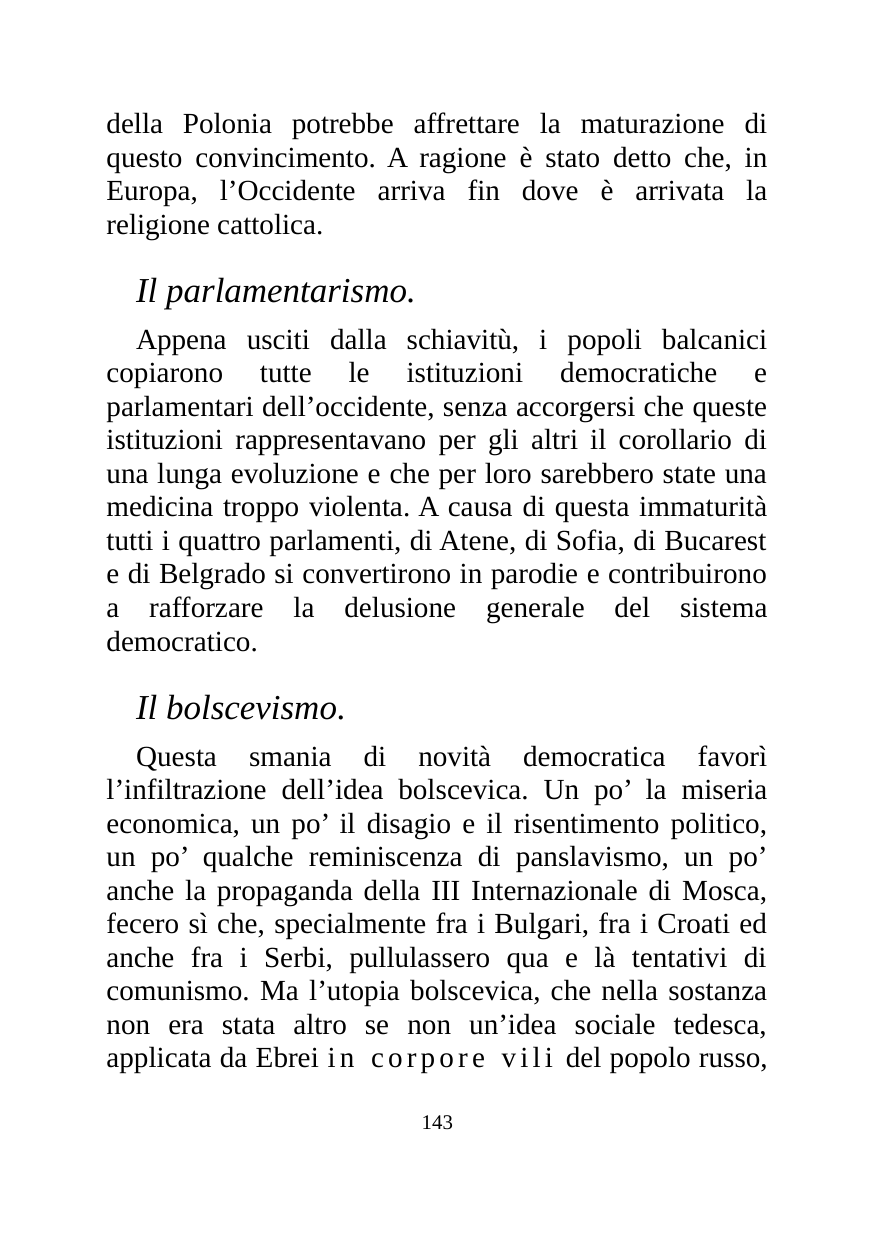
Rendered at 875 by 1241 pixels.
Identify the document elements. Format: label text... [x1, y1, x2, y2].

text della Polonia potrebbe affrettare la maturazione di questo convincimento. A ragione è stato detto che, in Europa, l’Occidente arriva fin dove è arrivata la religione cattolica. [106, 106, 768, 240]
subtitle Il bolscevismo. [136, 687, 768, 727]
text Appena usciti dalla schiavitù, i popoli balcanici copiarono tutte le istituzioni democratiche e parlamentari dell’occidente, senza accorgersi che queste istituzioni rappresentavano per gli altri il corollario di una lunga evoluzione e che per loro sarebbero state una medicina troppo violenta. A causa di questa immaturità tutti i quattro parlamenti, di Atene, di Sofia, di Bucarest e di Belgrado si convertirono in parodie e contribuirono a rafforzare la delusione generale del sistema democratico. [106, 322, 768, 657]
text Questa smania di novità democratica favorì l’infiltrazione dell’idea bolscevica. Un po’ la miseria economica, un po’ il disagio e il risentimento politico, un po’ qualche reminiscenza di panslavismo, un po’ anche la propaganda della III Internazionale di Mosca, fecero sì che, specialmente fra i Bulgari, fra i Croati ed anche fra i Serbi, pullulassero qua e là tentativi di comunismo. Ma l’utopia bolscevica, che nella sostanza non era stata altro se non un’idea sociale tedesca, applicata da Ebrei in corpore vili del popolo russo, [106, 739, 768, 1074]
subtitle Il parlamentarismo. [136, 270, 768, 310]
